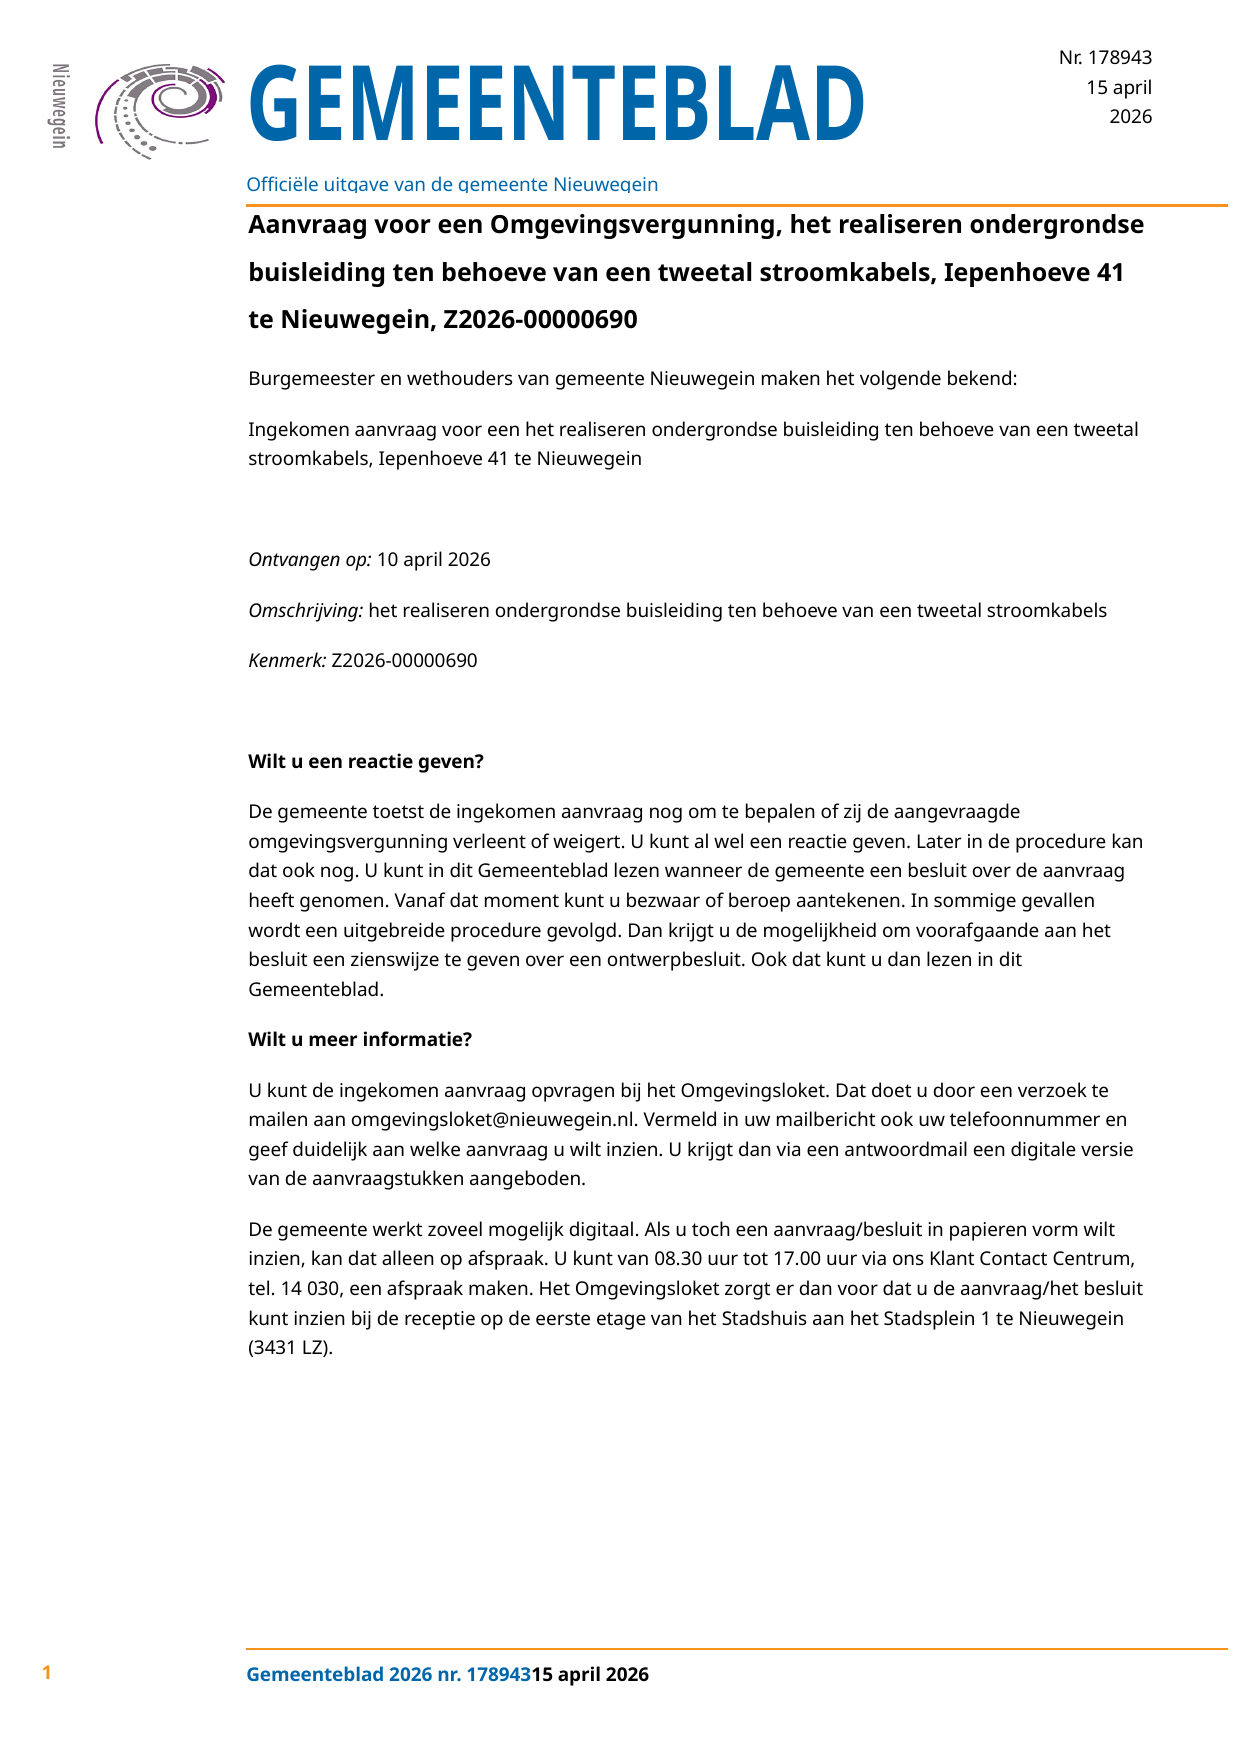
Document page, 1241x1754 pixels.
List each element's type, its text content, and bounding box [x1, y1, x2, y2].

text Wilt u meer informatie? [248, 1026, 1152, 1052]
text U kunt de ingekomen aanvraag opvragen bij het Omgevingsloket. Dat doet u door een verzoek te mailen aan omgevingsloket@nieuwegein.nl. Vermeld in uw mailbericht ook uw telefoonnummer en geef duidelijk aan welke aanvraag u wilt inzien. U krijgt dan via een antwoordmail een digitale versie van de aanvraagstukken aangeboden. [248, 1077, 1152, 1191]
text Aanvraag voor een Omgevingsvergunning, het realiseren ondergrondse buisleiding ten behoeve van een tweetal stroomkabels, Iepenhoeve 41 te Nieuwegein, Z2026-00000690 [248, 207, 1152, 336]
text Wilt u een reactie geven? [248, 748, 1152, 774]
text Omschrijving: het realiseren ondergrondse buisleiding ten behoeve van een tweetal stroomkabels [248, 597, 1152, 622]
text Burgemeester en wethouders van gemeente Nieuwegein maken het volgende bekend: [248, 366, 1152, 391]
text Ontvangen op: 10 april 2026 [248, 546, 1152, 572]
picture [41, 47, 231, 172]
text De gemeente toetst de ingekomen aanvraag nog om te bepalen of zij de aangevraagde omgevingsvergunning verleent of weigert. U kunt al wel een reactie geven. Later in de procedure kan dat ook nog. U kunt in dit Gemeenteblad lezen wanneer de gemeente een besluit over de aanvraag heeft genomen. Vanaf dat moment kunt u bezwaar of beroep aantekenen. In sommige gevallen wordt een uitgebreide procedure gevolgd. Dan krijgt u de mogelijkheid om voorafgaande aan het besluit een zienswijze te geven over een ontwerpbesluit. Ook dat kunt u dan lezen in dit Gemeenteblad. [248, 798, 1152, 1002]
text De gemeente werkt zoveel mogelijk digitaal. Als u toch een aanvraag/besluit in papieren vorm wilt inzien, kan dat alleen op afspraak. U kunt van 08.30 uur tot 17.00 uur via ons Klant Contact Centrum, tel. 14 030, een afspraak maken. Het Omgevingsloket zorgt er dan voor dat u de aanvraag/het besluit kunt inzien bij de receptie op de eerste etage van het Stadshuis aan het Stadsplein 1 te Nieuwegein (3431 LZ). [248, 1216, 1152, 1360]
text Kenmerk: Z2026-00000690 [248, 647, 1152, 673]
text Ingekomen aanvraag voor een het realiseren ondergrondse buisleiding ten behoeve van een tweetal stroomkabels, Iepenhoeve 41 te Nieuwegein [248, 416, 1152, 471]
